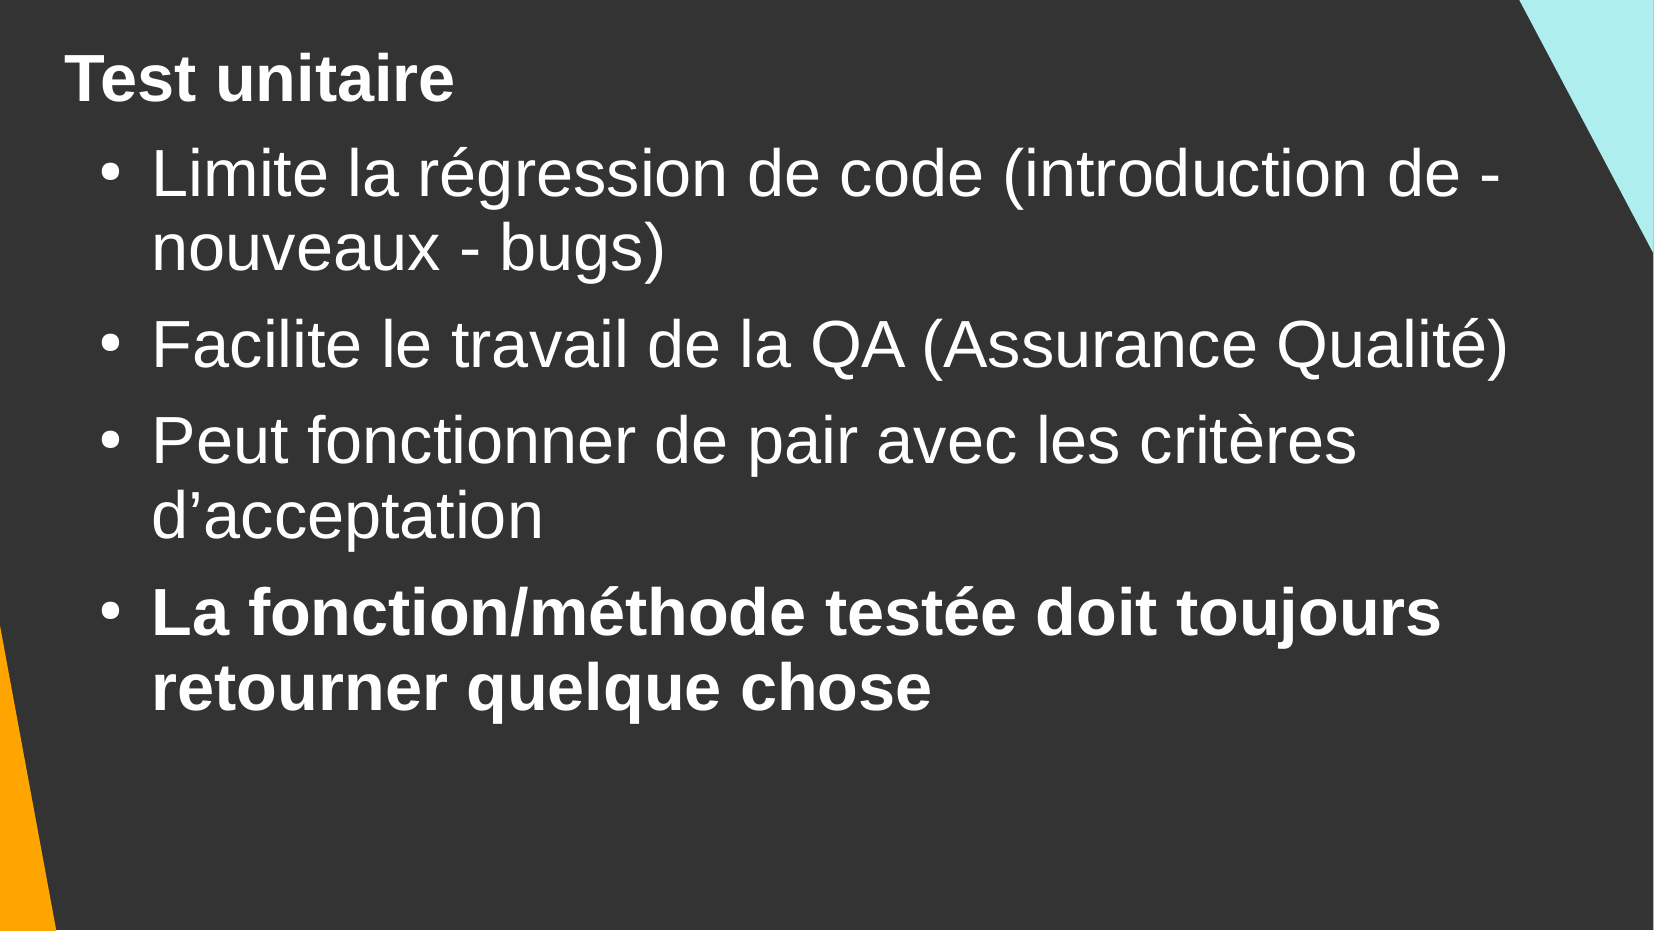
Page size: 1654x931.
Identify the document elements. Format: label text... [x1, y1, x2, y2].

text_box [0, 625, 57, 931]
title Test unitaire [64, 40, 1635, 116]
list Limite la régression de code (introduction de -nouveaux - bugs) Facilite le travail de la QA (Assurance Qualité) Peut fonctionner de pair avec les critères d’acceptation La fonction/méthode testée doit toujours retourner quelque chose [80, 135, 1620, 839]
text_box [1519, 0, 1654, 255]
